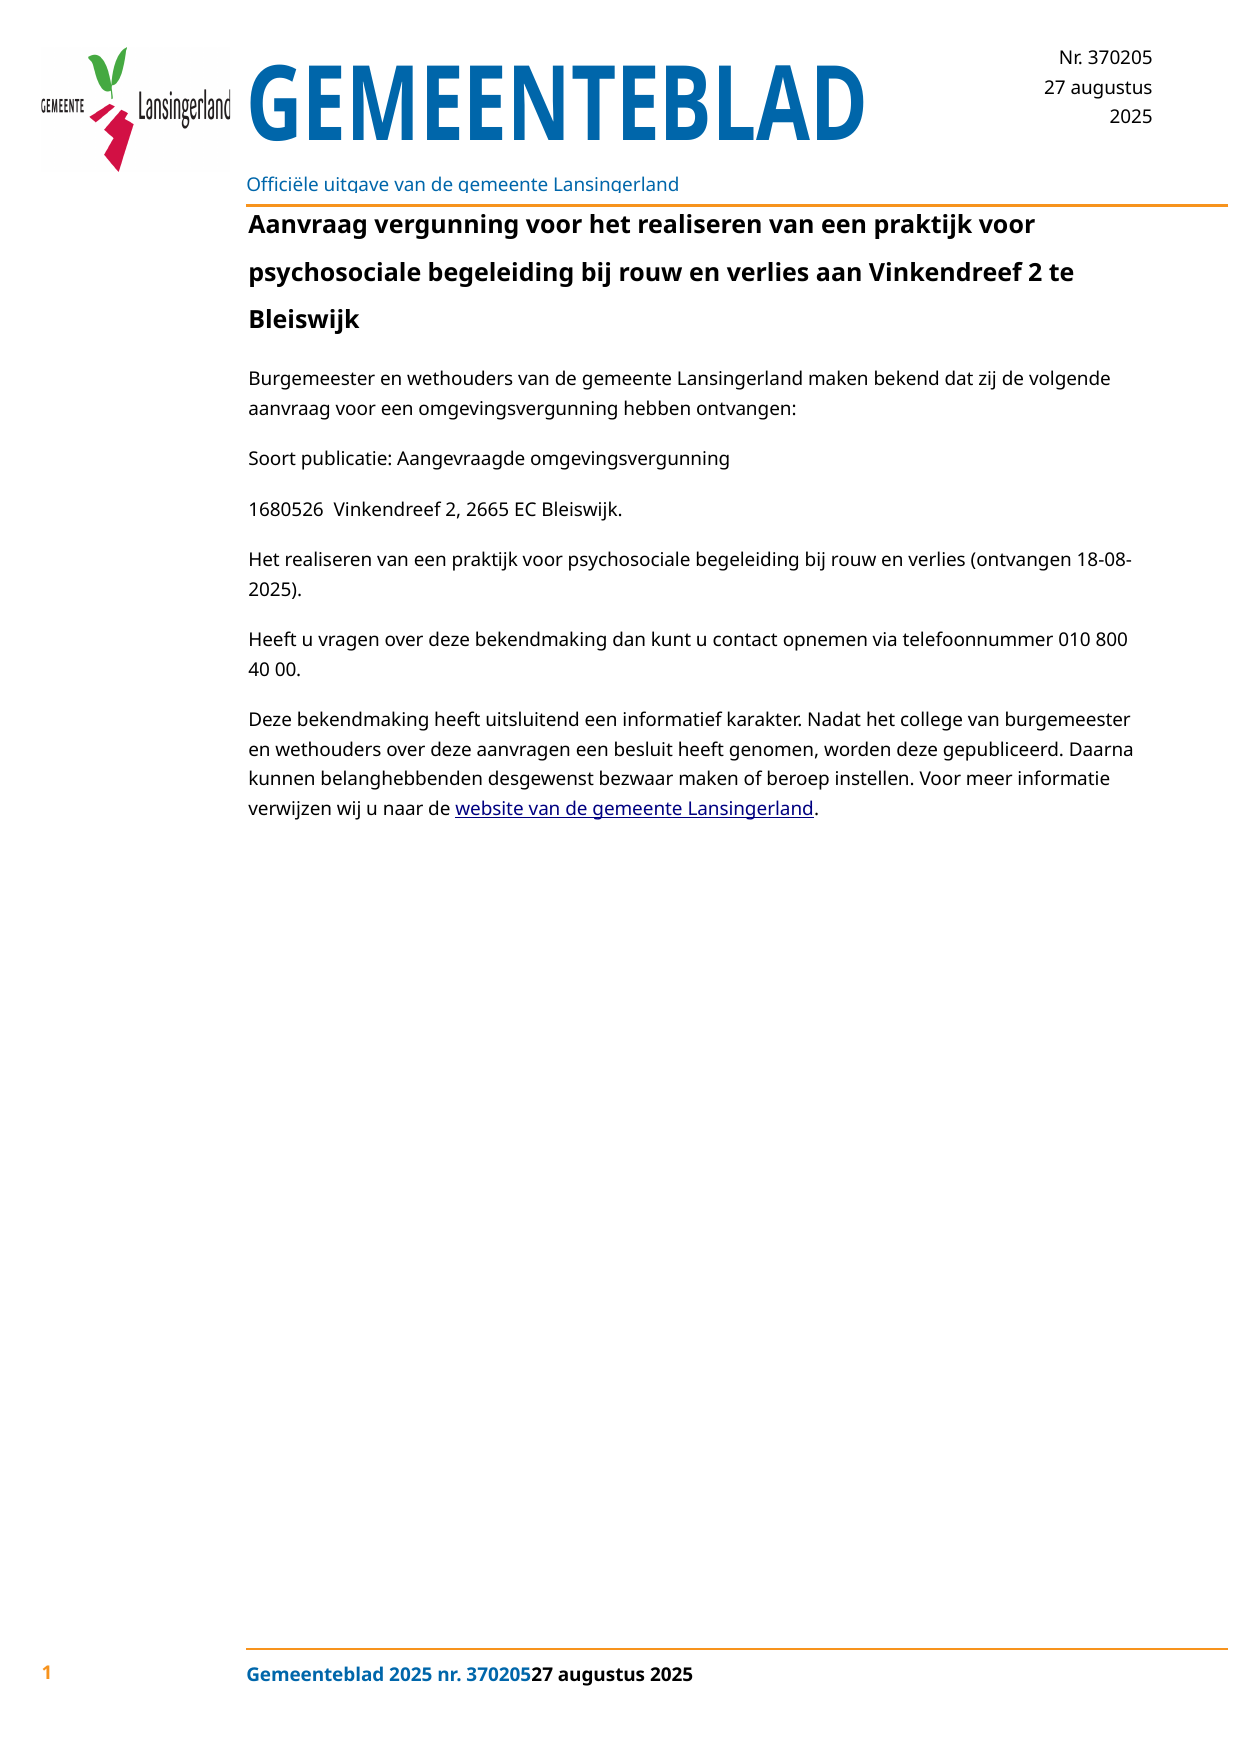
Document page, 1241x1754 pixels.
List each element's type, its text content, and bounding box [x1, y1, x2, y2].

picture [41, 47, 231, 172]
text Deze bekendmaking heeft uitsluitend een informatief karakter. Nadat het college van burgemeester en wethouders over deze aanvragen een besluit heeft genomen, worden deze gepubliceerd. Daarna kunnen belanghebbenden desgewenst bezwaar maken of beroep instellen. Voor meer informatie verwijzen wij u naar de website van de gemeente Lansingerland. [248, 706, 1152, 821]
text Heeft u vragen over deze bekendmaking dan kunt u contact opnemen via telefoonnummer 010 800 40 00. [248, 626, 1152, 682]
text Aanvraag vergunning voor het realiseren van een praktijk voor psychosociale begeleiding bij rouw en verlies aan Vinkendreef 2 te Bleiswijk [248, 207, 1152, 336]
text 1680526 Vinkendreef 2, 2665 EC Bleiswijk. [248, 496, 1152, 522]
text Burgemeester en wethouders van de gemeente Lansingerland maken bekend dat zij de volgende aanvraag voor een omgevingsvergunning hebben ontvangen: [248, 366, 1152, 421]
text Soort publicatie: Aangevraagde omgevingsvergunning [248, 446, 1152, 471]
text Het realiseren van een praktijk voor psychosociale begeleiding bij rouw en verlies (ontvangen 18-08-2025). [248, 546, 1152, 602]
